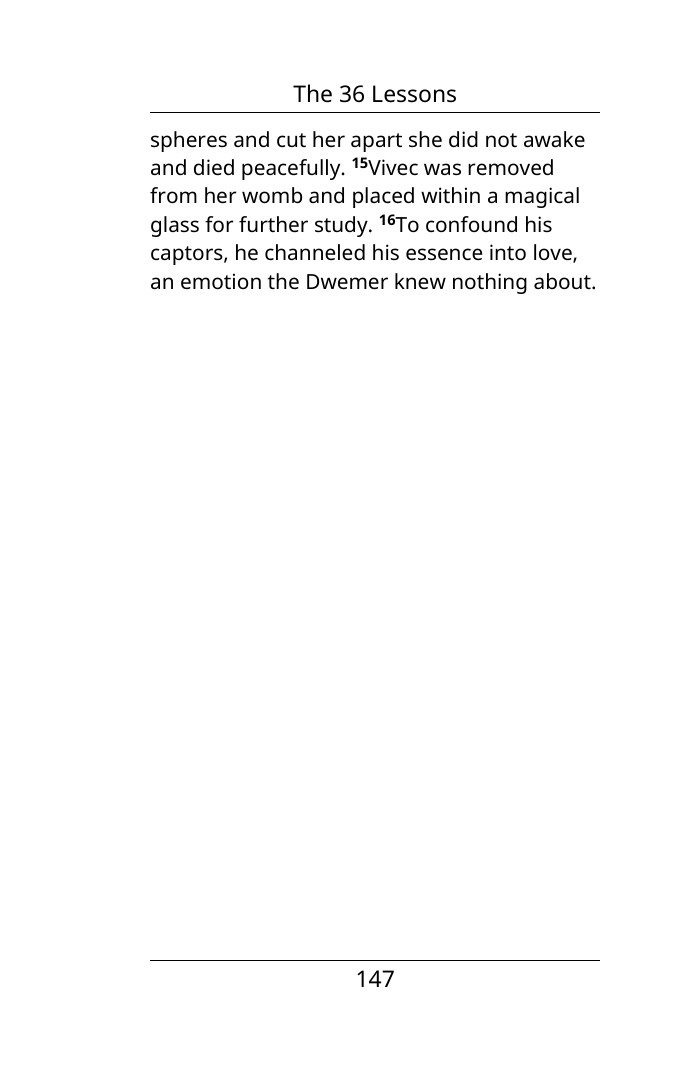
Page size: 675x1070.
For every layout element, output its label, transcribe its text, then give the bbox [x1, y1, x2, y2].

text spheres and cut her apart she did not awake and died peacefully. 15Vivec was removed from her womb and placed within a magical glass for further study. 16To confound his captors, he channeled his essence into love, an emotion the Dwemer knew nothing about. [150, 125, 600, 295]
